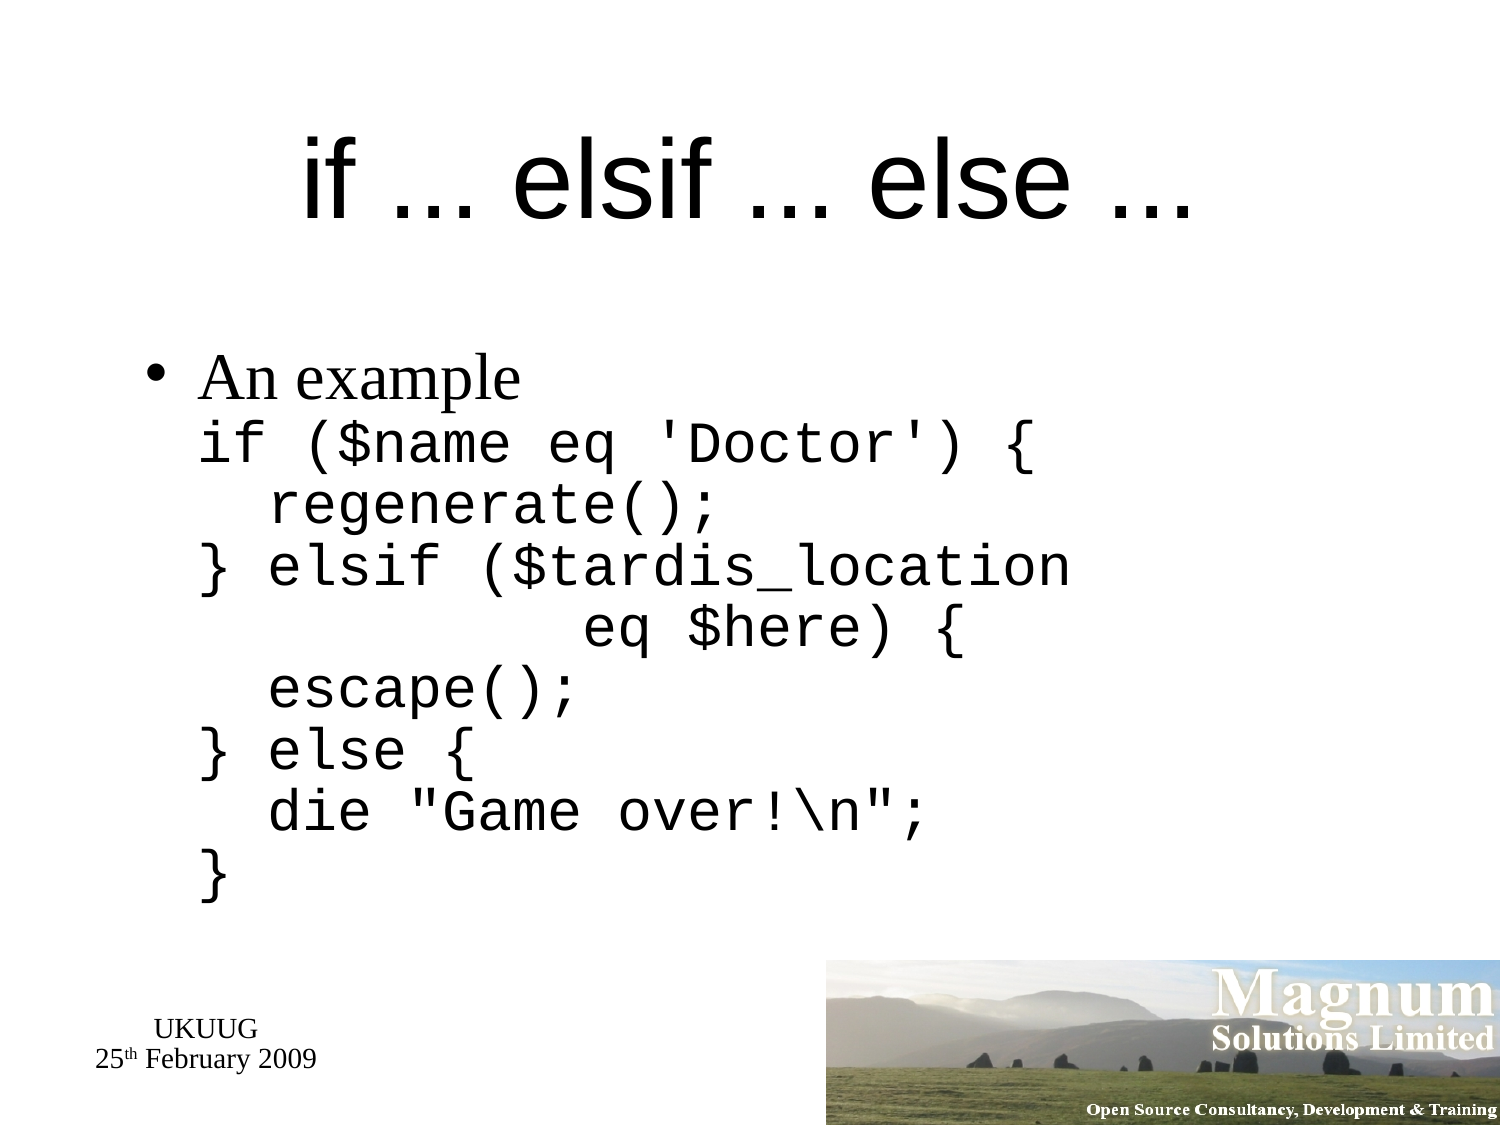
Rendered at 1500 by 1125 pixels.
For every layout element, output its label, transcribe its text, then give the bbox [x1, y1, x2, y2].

picture [826, 960, 1500, 1125]
list An example if ($name eq 'Doctor') { regenerate(); } elsif ($tardis_location eq $here) { escape(); } else { die "Game over!\n"; } [112, 337, 1388, 1013]
title if ... elsif ... else ... [112, 62, 1388, 250]
